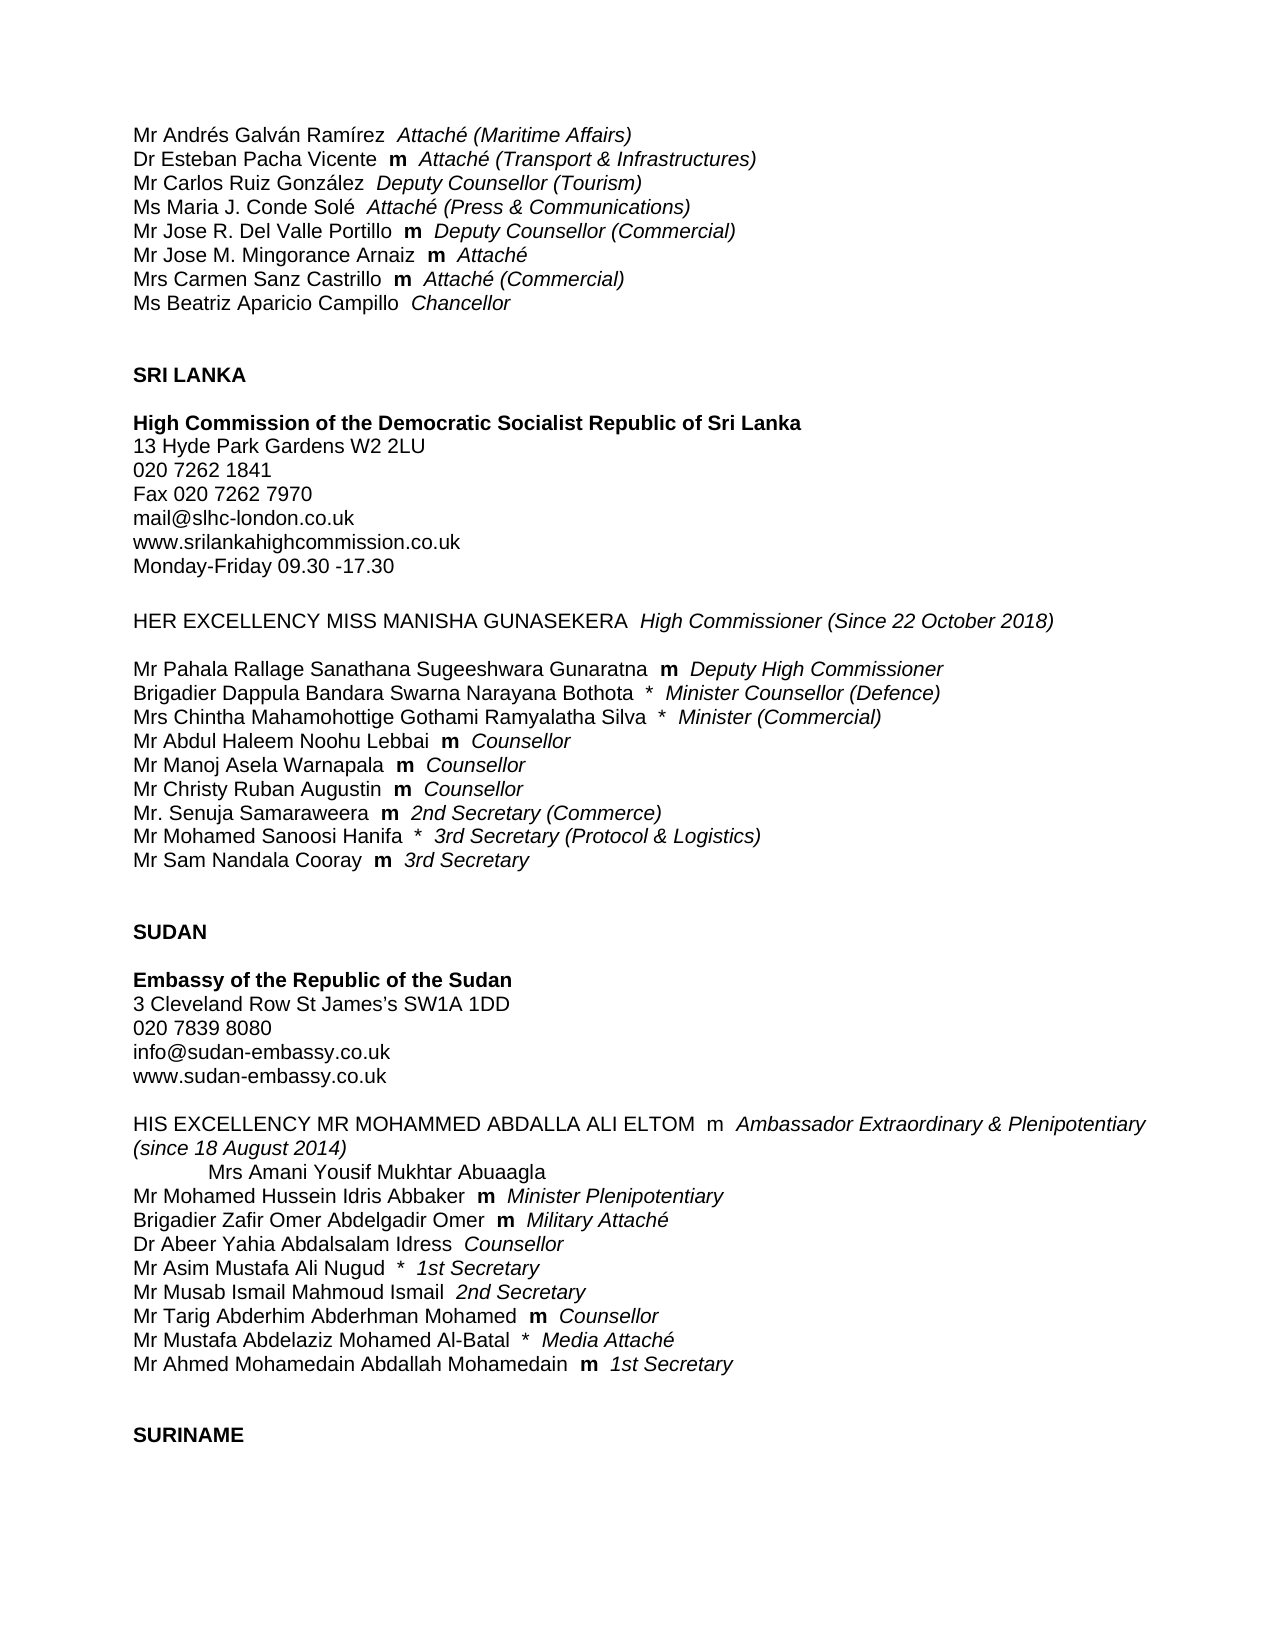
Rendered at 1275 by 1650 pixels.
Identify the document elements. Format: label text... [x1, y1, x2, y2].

text 020 7839 8080 [133, 1016, 1181, 1040]
subtitle SRI LANKA [133, 362, 1181, 386]
text Mr Mustafa Abdelaziz Mohamed Al-Batal * Media Attaché [133, 1327, 1181, 1351]
text Mr Musab Ismail Mahmoud Ismail 2nd Secretary [133, 1279, 1181, 1303]
subtitle SUDAN [133, 920, 1181, 944]
text Mr Tarig Abderhim Abderhman Mohamed m Counsellor [133, 1303, 1181, 1327]
text Mr Sam Nandala Cooray m 3rd Secretary [133, 848, 1181, 872]
text Mr Jose M. Mingorance Arnaiz m Attaché [133, 243, 1181, 267]
text Brigadier Zafir Omer Abdelgadir Omer m Military Attaché [133, 1208, 1181, 1232]
text Mr Mohamed Hussein Idris Abbaker m Minister Plenipotentiary [133, 1184, 1181, 1208]
text info@sudan-embassy.co.uk [133, 1040, 1181, 1064]
text Mr Pahala Rallage Sanathana Sugeeshwara Gunaratna m Deputy High Commissioner [133, 633, 1181, 681]
text High Commission of the Democratic Socialist Republic of Sri Lanka [133, 410, 1181, 434]
text 13 Hyde Park Gardens W2 2LU 020 7262 1841 Fax 020 7262 7970 mail@slhc-london.co.uk www.srilankahighcommission.co.uk Monday-Friday 09.30 -17.30 [133, 434, 1181, 609]
text Mrs Chintha Mahamohottige Gothami Ramyalatha Silva * Minister (Commercial) Mr Abdul Haleem Noohu Lebbai m Counsellor [133, 704, 1181, 752]
text Mr Andrés Galván Ramírez Attaché (Maritime Affairs) [133, 123, 1181, 147]
text HER EXCELLENCY MISS MANISHA GUNASEKERA High Commissioner (Since 22 October 2018) [133, 609, 1181, 633]
text 3 Cleveland Row St James’s SW1A 1DD [133, 992, 1181, 1016]
text Mr Carlos Ruiz González Deputy Counsellor (Tourism) [133, 171, 1181, 195]
text Ms Beatriz Aparicio Campillo Chancellor [133, 291, 1181, 314]
text Embassy of the Republic of the Sudan [133, 968, 1181, 992]
text HIS EXCELLENCY MR MOHAMMED ABDALLA ALI ELTOM m Ambassador Extraordinary & Plenipotentiary (since 18 August 2014) [133, 1112, 1181, 1160]
text Mr Ahmed Mohamedain Abdallah Mohamedain m 1st Secretary [133, 1351, 1181, 1375]
text SURINAME [133, 1423, 1181, 1447]
text Ms Maria J. Conde Solé Attaché (Press & Communications) [133, 195, 1181, 219]
text Mr Asim Mustafa Ali Nugud * 1st Secretary [133, 1256, 1181, 1279]
text Dr Esteban Pacha Vicente m Attaché (Transport & Infrastructures) [133, 147, 1181, 171]
text Mr Manoj Asela Warnapala m Counsellor Mr Christy Ruban Augustin m Counsellor Mr. Senuja Samaraweera m 2nd Secretary (Commerce) Mr Mohamed Sanoosi Hanifa * 3rd Secretary (Protocol & Logistics) [133, 752, 1181, 848]
text Mrs Carmen Sanz Castrillo m Attaché (Commercial) [133, 267, 1181, 291]
text Mr Jose R. Del Valle Portillo m Deputy Counsellor (Commercial) [133, 219, 1181, 243]
text Mrs Amani Yousif Mukhtar Abuaagla [133, 1160, 1181, 1184]
text Dr Abeer Yahia Abdalsalam Idress Counsellor [133, 1232, 1181, 1256]
text Brigadier Dappula Bandara Swarna Narayana Bothota * Minister Counsellor (Defence) [133, 681, 1181, 704]
text www.sudan-embassy.co.uk [133, 1064, 1181, 1088]
